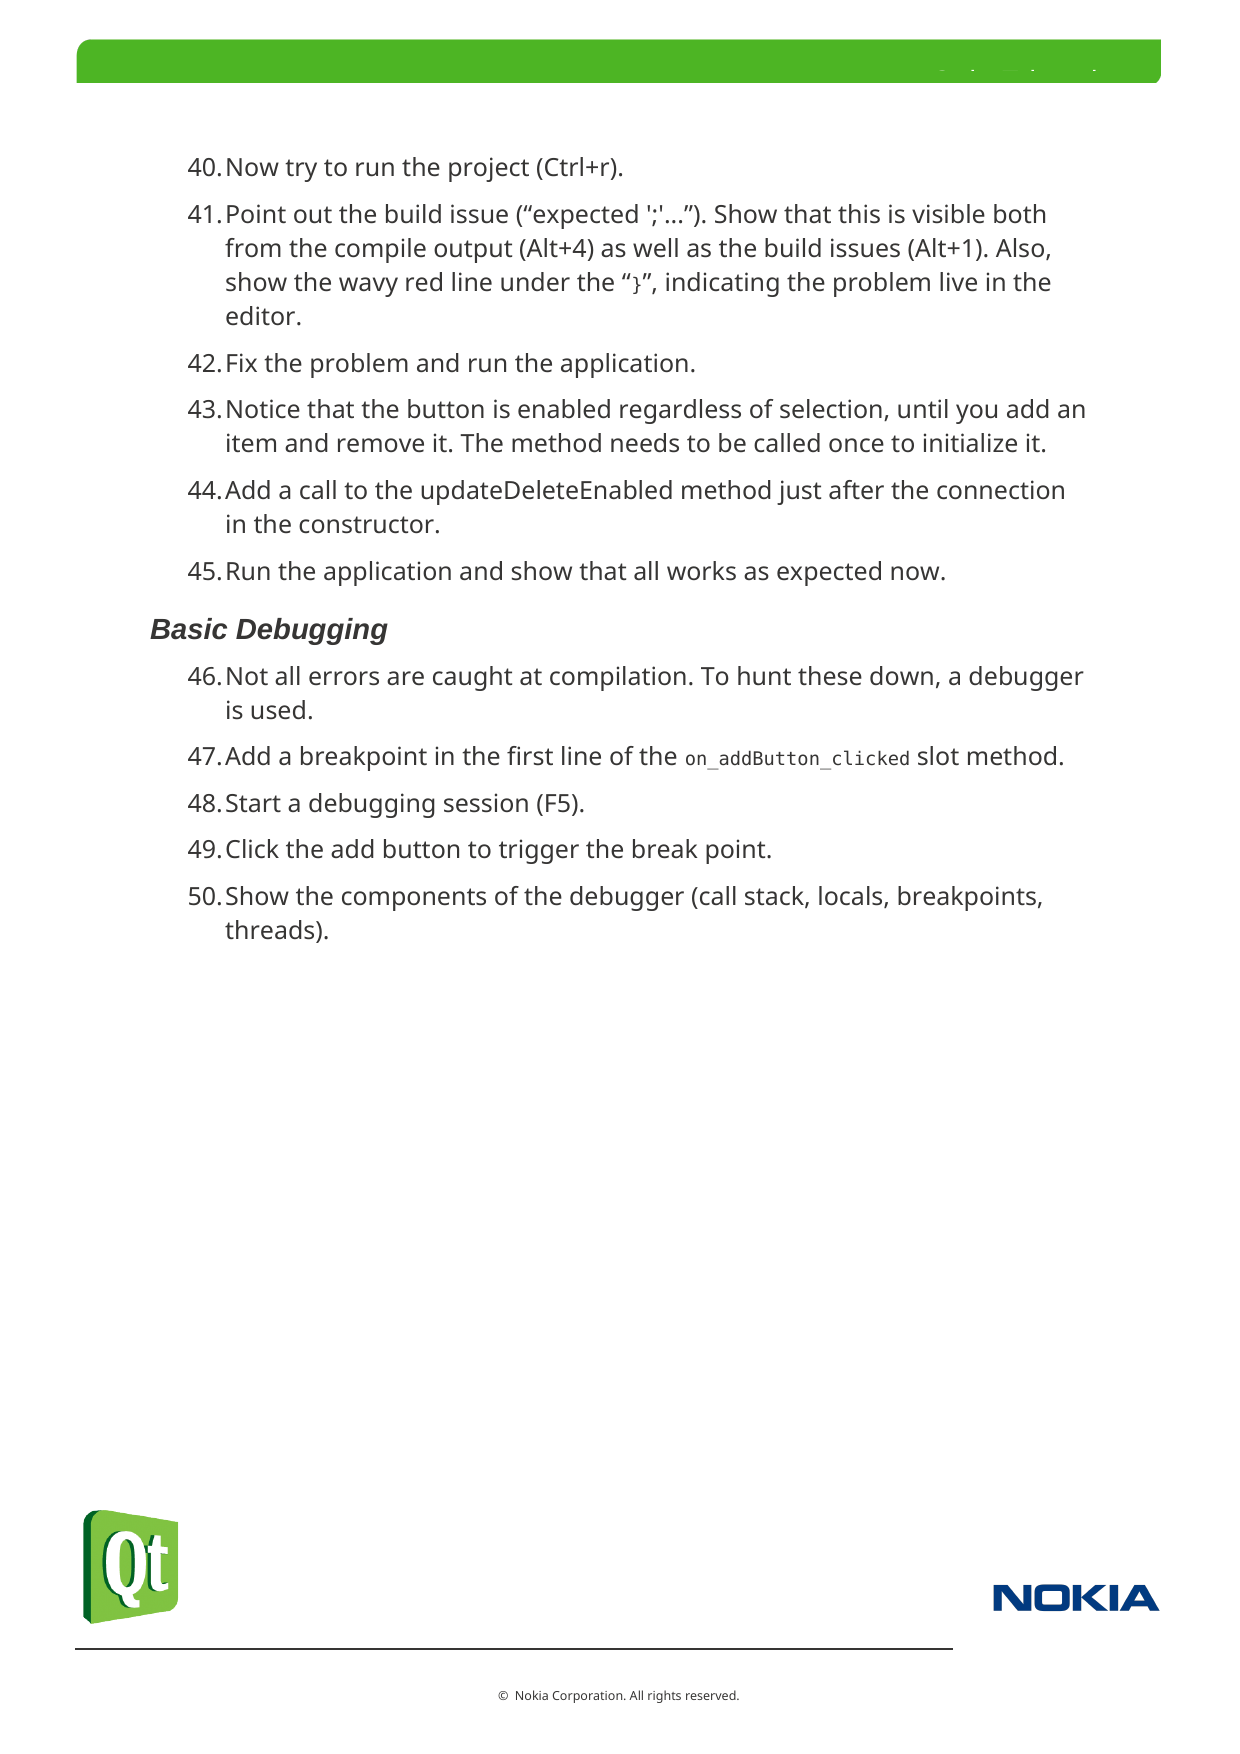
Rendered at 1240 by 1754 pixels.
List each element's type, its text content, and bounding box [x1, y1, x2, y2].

list Run the application and show that all works as expected now. [187, 553, 1089, 587]
list Fix the problem and run the application. [187, 345, 1089, 379]
list Add a call to the updateDeleteEnabled method just after the connection in the constructor. [187, 472, 1089, 541]
picture [954, 1546, 1199, 1649]
picture [75, 1500, 186, 1634]
list Show the components of the debugger (call stack, locals, breakpoints, threads). [187, 878, 1089, 947]
list Not all errors are caught at compilation. To hunt these down, a debugger is used. [187, 658, 1089, 726]
picture [76, 39, 1162, 86]
list Click the add button to trigger the break point. [187, 832, 1089, 866]
list Notice that the button is enabled regardless of selection, until you add an item and remove it. The method needs to be called once to initialize it. [187, 392, 1089, 460]
subtitle Basic Debugging [150, 612, 1089, 646]
list Add a breakpoint in the first line of the on_addButton_clicked slot method. [187, 739, 1089, 773]
list Start a debugging session (F5). [187, 785, 1089, 819]
list Now try to run the project (Ctrl+r). [187, 150, 1089, 184]
list Point out the build issue (“expected ';'...”). Show that this is visible both from the compile output (Alt+4) as well as the build issues (Alt+1). Also, show the wavy red line under the “}”, indicating the problem live in the editor. [187, 197, 1089, 333]
